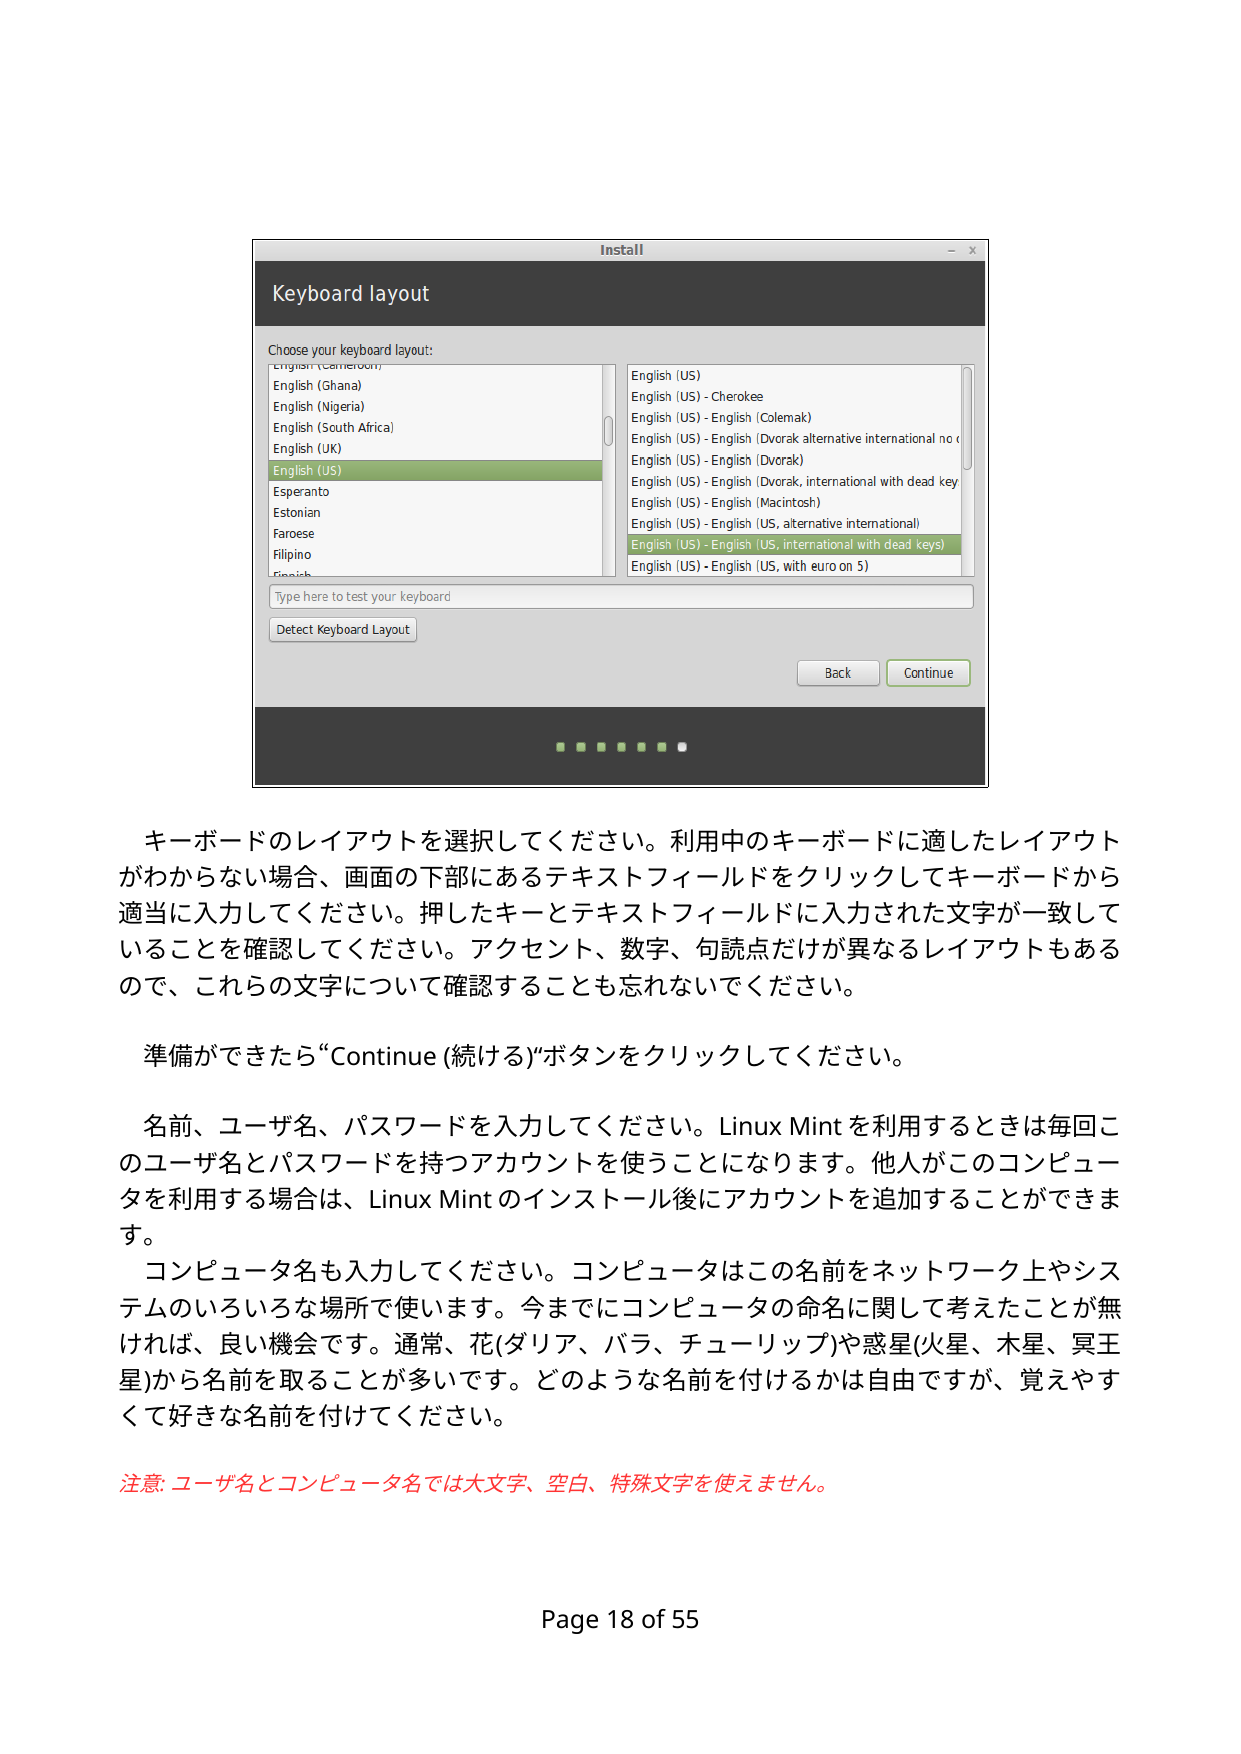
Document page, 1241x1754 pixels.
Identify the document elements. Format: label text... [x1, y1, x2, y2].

text コンピュータ名も入力してください。コンピュータはこの名前をネットワーク上やシステムのいろいろな場所で使います。今までにコンピュータの命名に関して考えたことが無ければ、良い機会です。通常、花(ダリア、バラ、チューリップ)や惑星(火星、木星、冥王星)から名前を取ることが多いです。どのような名前を付けるかは自由ですが、覚えやすくて好きな名前を付けてください。 [118, 1252, 1122, 1433]
text 名前、ユーザ名、パスワードを入力してください。Linux Mintを利用するときは毎回このユーザ名とパスワードを持つアカウントを使うことになります。他人がこのコンピュータを利用する場合は、Linux Mintのインストール後にアカウントを追加することができます。 [118, 1107, 1122, 1252]
text キーボードのレイアウトを選択してください。利用中のキーボードに適したレイアウトがわからない場合、画面の下部にあるテキストフィールドをクリックしてキーボードから適当に入力してください。押したキーとテキストフィールドに入力された文字が一致していることを確認してください。アクセント、数字、句読点だけが異なるレイアウトもあるので、これらの文字について確認することも忘れないでください。 [118, 821, 1122, 1002]
text 注意: ユーザ名とコンピュータ名では大文字、空白、特殊文字を使えません。 [118, 1467, 1122, 1497]
picture [255, 241, 986, 785]
text 準備ができたら“Continue (続ける)“ボタンをクリックしてください。 [118, 1037, 1122, 1073]
